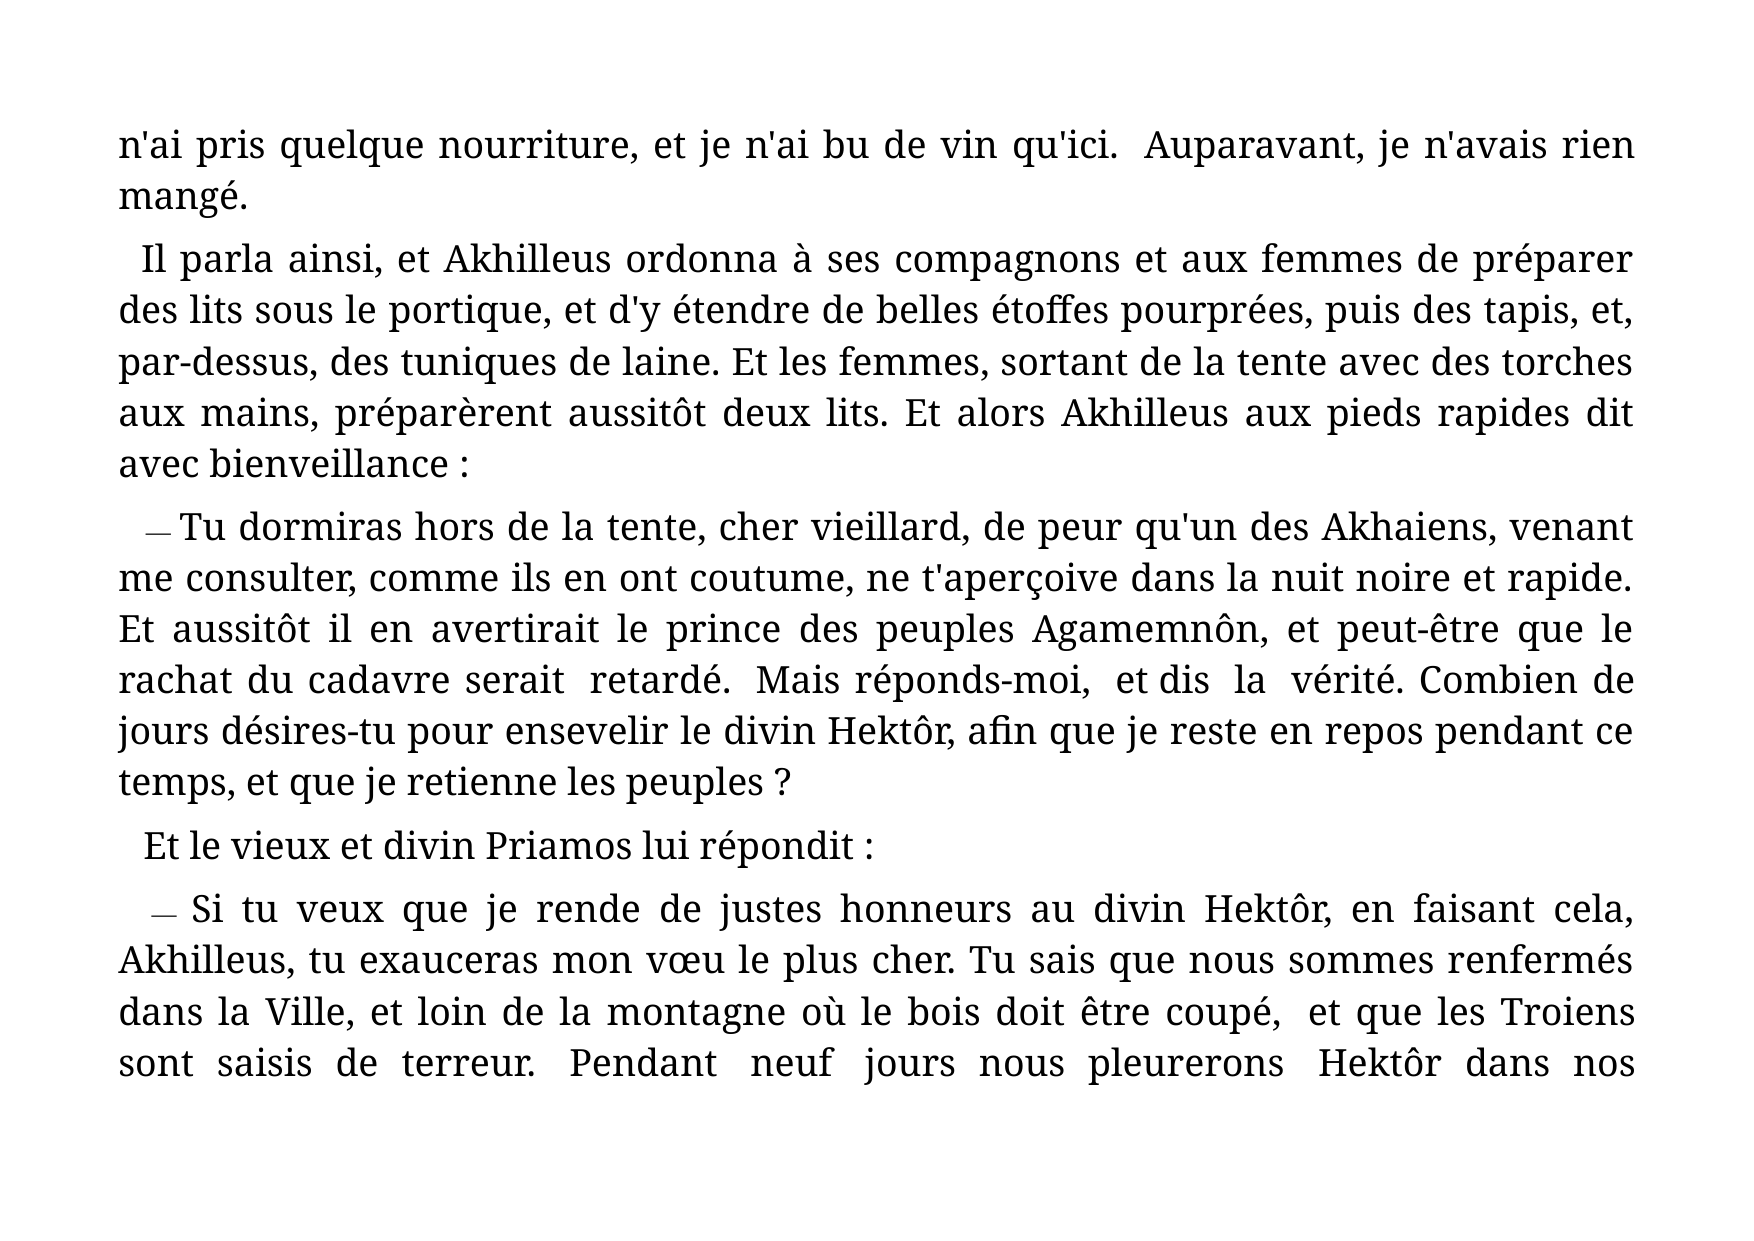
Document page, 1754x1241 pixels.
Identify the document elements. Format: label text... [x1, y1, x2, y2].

text Et le vieux et divin Priamos lui répondit : [118, 819, 1636, 870]
text n'ai pris quelque nourriture, et je n'ai bu de vin qu'ici. Auparavant, je n'avais rien mangé. [118, 118, 1636, 220]
text — Si tu veux que je rende de justes honneurs au divin Hektôr, en faisant cela, Akhilleus, tu exauceras mon vœu le plus cher. Tu sais que nous sommes renfermés dans la Ville, et loin de la montagne où le bois doit être coupé, et que les Troiens sont saisis de terreur. Pendant neuf jours nous pleurerons Hektôr dans nos [118, 883, 1636, 1087]
text Il parla ainsi, et Akhilleus ordonna à ses compagnons et aux femmes de préparer des lits sous le portique, et d'y étendre de belles étoffes pourprées, puis des tapis, et, par-dessus, des tuniques de laine. Et les femmes, sortant de la tente avec des torches aux mains, préparèrent aussitôt deux lits. Et alors Akhilleus aux pieds rapides dit avec bienveillance : [118, 233, 1636, 488]
text — Tu dormiras hors de la tente, cher vieillard, de peur qu'un des Akhaiens, venant me consulter, comme ils en ont coutume, ne t'aperçoive dans la nuit noire et rapide. Et aussitôt il en avertirait le prince des peuples Agamemnôn, et peut-être que le rachat du cadavre serait retardé. Mais réponds-moi, et dis la vérité. Combien de jours désires-tu pour ensevelir le divin Hektôr, afin que je reste en repos pendant ce temps, et que je retienne les peuples ? [118, 500, 1636, 807]
